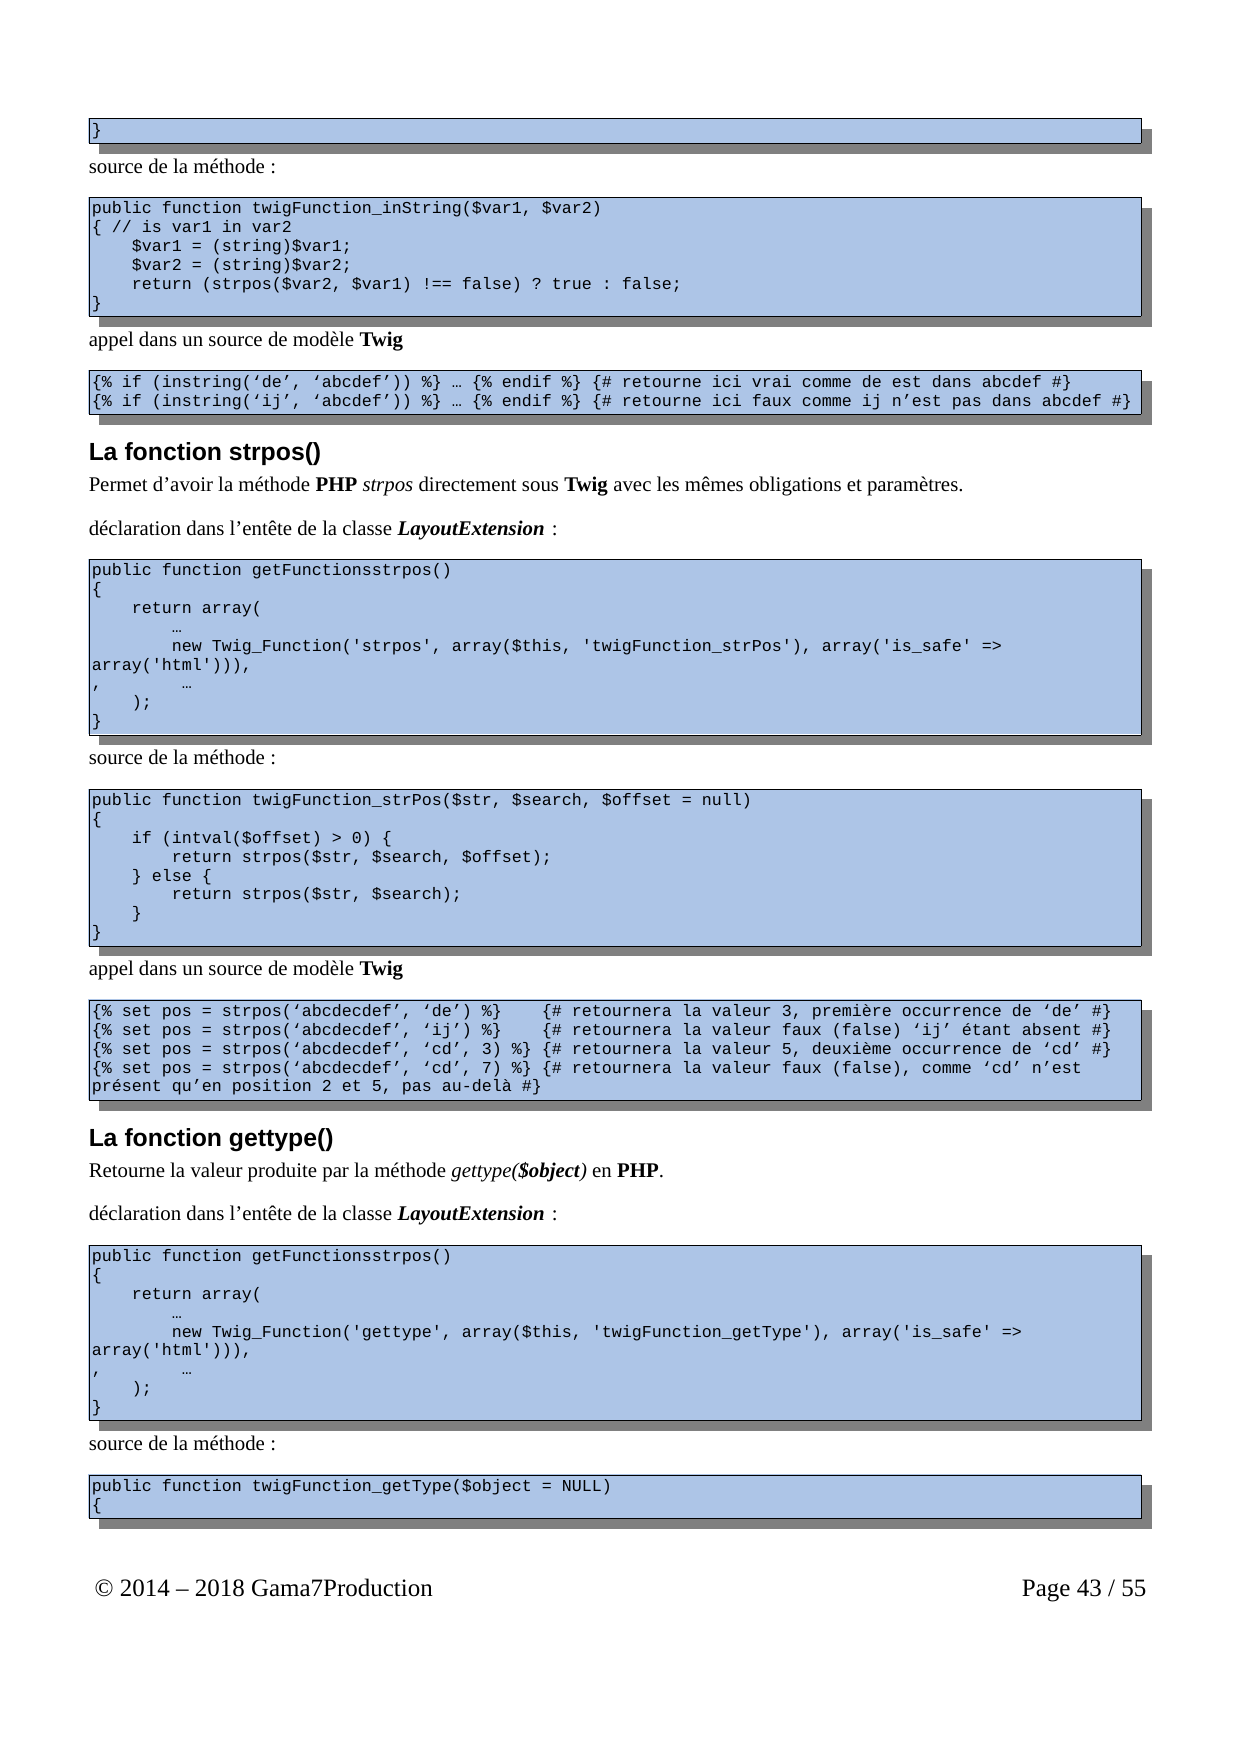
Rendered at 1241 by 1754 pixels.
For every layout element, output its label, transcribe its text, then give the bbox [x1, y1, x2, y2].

text appel dans un source de modèle Twig [88, 956, 1152, 980]
text new Twig_Function('gettype', array($this, 'twigFunction_getType'), array('is_safe' => array('html'))), [90, 1320, 1141, 1358]
text public function twigFunction_strPos($str, $search, $offset = null) [90, 790, 1141, 807]
text {% set pos = strpos(‘abcdecdef’, ‘de’) %} {# retournera la valeur 3, première occurrence de ‘de’ #} [90, 1001, 1141, 1018]
text public function twigFunction_inString($var1, $var2) [90, 198, 1141, 216]
text return array( [90, 1282, 1141, 1301]
text public function getFunctionsstrpos() [90, 560, 1141, 578]
text { [90, 578, 1141, 597]
text {% set pos = strpos(‘abcdecdef’, ‘cd’, 3) %} {# retournera la valeur 5, deuxième occurrence de ‘cd’ #} [90, 1037, 1141, 1056]
text } [90, 921, 1141, 946]
text source de la méthode : [88, 154, 1152, 178]
text public function twigFunction_getType($object = NULL) [90, 1476, 1141, 1493]
text public function getFunctionsstrpos() [90, 1246, 1141, 1263]
text } else { [90, 864, 1141, 883]
text return strpos($str, $search); [90, 883, 1141, 902]
text if (intval($offset) > 0) { [90, 826, 1141, 845]
text , … [90, 1358, 1141, 1377]
text … [90, 615, 1141, 634]
text { [90, 1263, 1141, 1282]
text $var2 = (string)$var2; [90, 254, 1141, 272]
text return array( [90, 597, 1141, 615]
subtitle La fonction strpos() [88, 437, 1152, 466]
text source de la méthode : [88, 745, 1152, 769]
text } [90, 710, 1141, 734]
text Retourne la valeur produite par la méthode gettype($object) en PHP. [88, 1158, 1152, 1182]
text return (strpos($var2, $var1) !== false) ? true : false; [90, 272, 1141, 291]
text {% if (instring(‘de’, ‘abcdef’)) %} … {% endif %} {# retourne ici vrai comme de est dans abcdef #} [90, 371, 1141, 389]
text déclaration dans l’entête de la classe LayoutExtension : [88, 515, 1152, 539]
text { [90, 807, 1141, 826]
text { [90, 1493, 1141, 1518]
text Permet d’avoir la méthode PHP strpos directement sous Twig avec les mêmes obligations et paramètres. [88, 472, 1152, 496]
text { // is var1 in var2 [90, 216, 1141, 235]
text , … [90, 672, 1141, 691]
text ); [90, 1377, 1141, 1396]
text } [90, 1396, 1141, 1420]
text {% if (instring(‘ij’, ‘abcdef’)) %} … {% endif %} {# retourne ici faux comme ij n’est pas dans abcdef #} [90, 389, 1141, 414]
text new Twig_Function('strpos', array($this, 'twigFunction_strPos'), array('is_safe' => array('html'))), [90, 634, 1141, 672]
text return strpos($str, $search, $offset); [90, 845, 1141, 864]
text $var1 = (string)$var1; [90, 235, 1141, 254]
text {% set pos = strpos(‘abcdecdef’, ‘ij’) %} {# retournera la valeur faux (false) ‘ij’ étant absent #} [90, 1018, 1141, 1037]
text } [90, 119, 1141, 143]
text appel dans un source de modèle Twig [88, 327, 1152, 351]
text … [90, 1301, 1141, 1320]
text déclaration dans l’entête de la classe LayoutExtension : [88, 1201, 1152, 1225]
text } [90, 291, 1141, 316]
text source de la méthode : [88, 1431, 1152, 1455]
text {% set pos = strpos(‘abcdecdef’, ‘cd’, 7) %} {# retournera la valeur faux (false), comme ‘cd’ n’est présent qu’en position 2 et 5, pas au-delà #} [90, 1056, 1141, 1100]
text } [90, 902, 1141, 921]
text ); [90, 691, 1141, 710]
subtitle La fonction gettype() [88, 1123, 1152, 1152]
